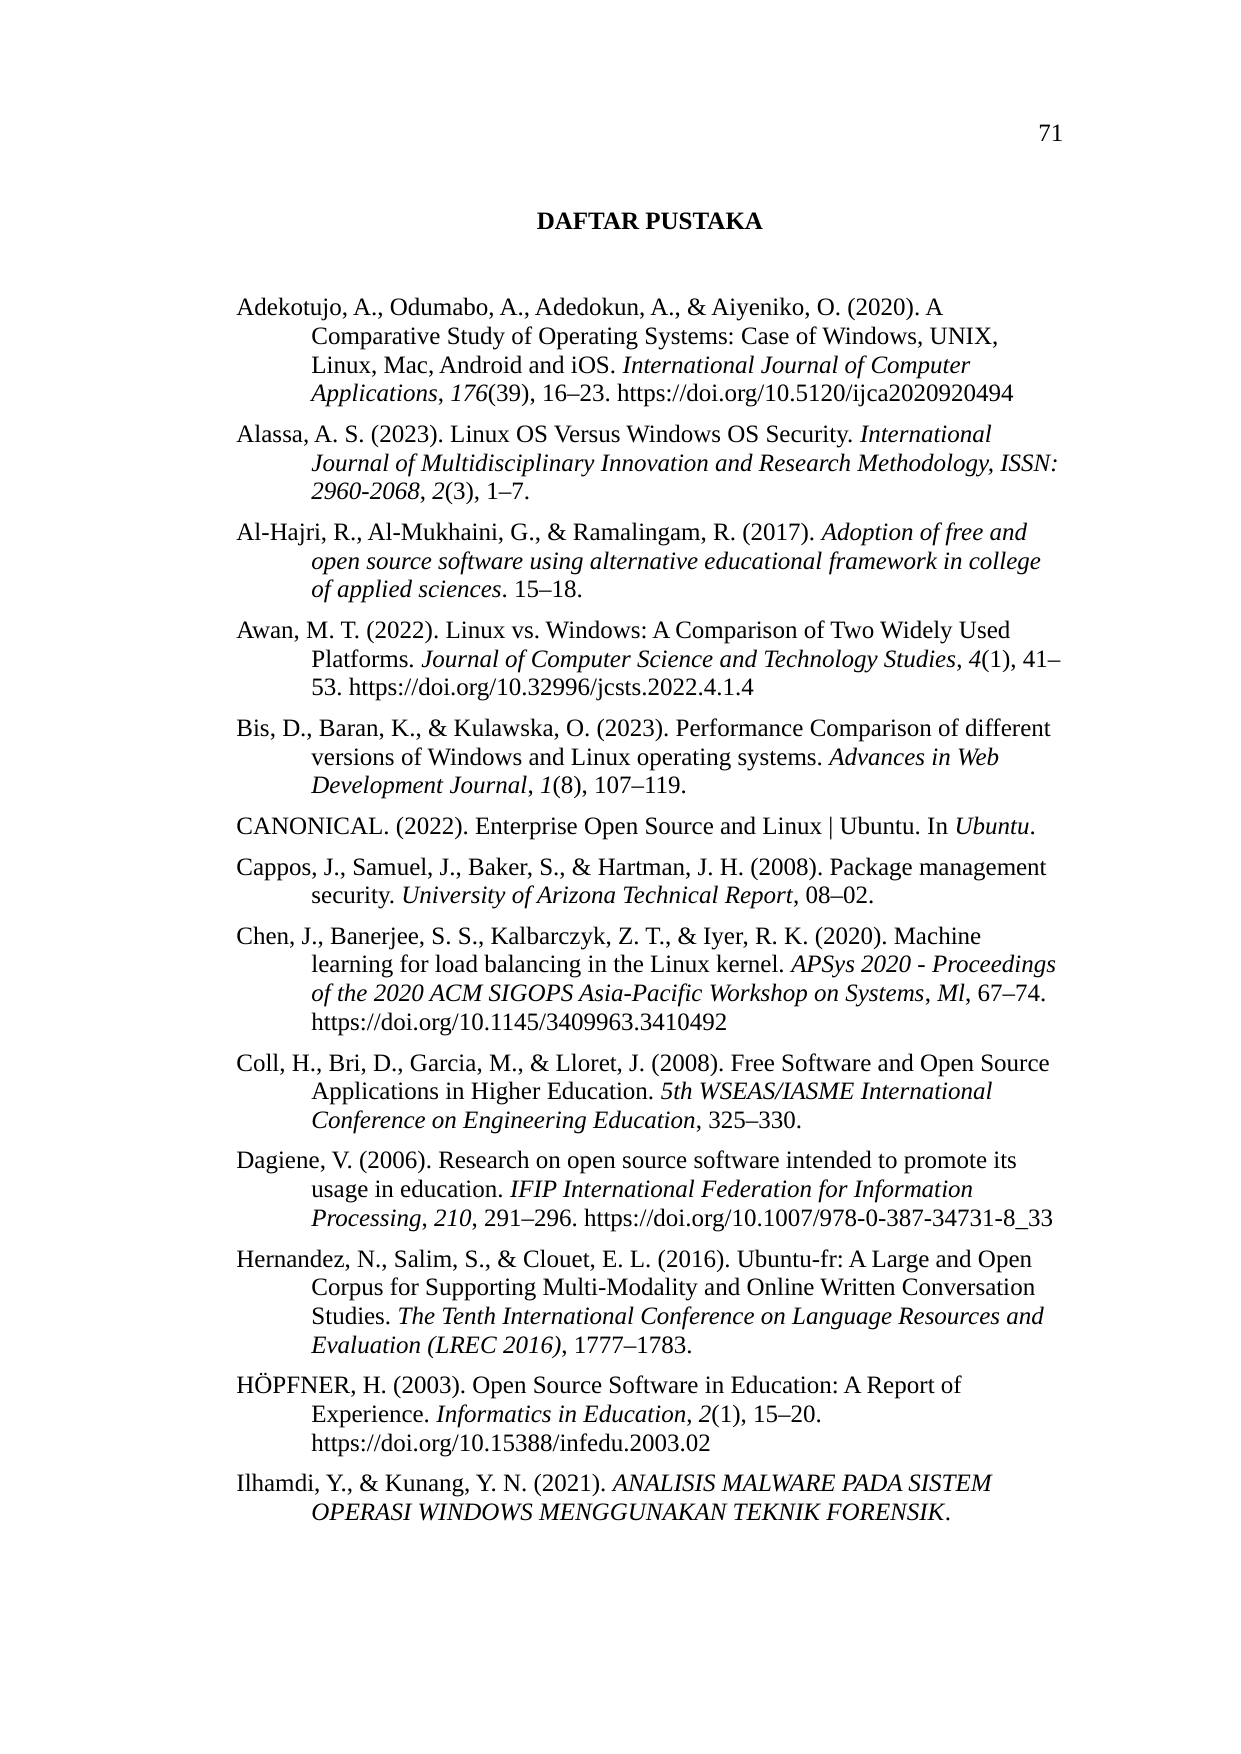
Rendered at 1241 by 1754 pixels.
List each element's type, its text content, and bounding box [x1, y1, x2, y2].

text Ilhamdi, Y., & Kunang, Y. N. (2021). ANALISIS MALWARE PADA SISTEM OPERASI WINDOWS MENGGUNAKAN TEKNIK FORENSIK. [236, 1468, 1063, 1526]
text Cappos, J., Samuel, J., Baker, S., & Hartman, J. H. (2008). Package management security. University of Arizona Technical Report, 08–02. [236, 852, 1063, 909]
text Al-Hajri, R., Al-Mukhaini, G., & Ramalingam, R. (2017). Adoption of free and open source software using alternative educational framework in college of applied sciences. 15–18. [236, 517, 1063, 603]
text Coll, H., Bri, D., Garcia, M., & Lloret, J. (2008). Free Software and Open Source Applications in Higher Education. 5th WSEAS/IASME International Conference on Engineering Education, 325–330. [236, 1048, 1063, 1134]
text Alassa, A. S. (2023). Linux OS Versus Windows OS Security. International Journal of Multidisciplinary Innovation and Research Methodology, ISSN: 2960-2068, 2(3), 1–7. [236, 419, 1063, 505]
subtitle DAFTAR PUSTAKA [236, 206, 1063, 235]
text Bis, D., Baran, K., & Kulawska, O. (2023). Performance Comparison of different versions of Windows and Linux operating systems. Advances in Web Development Journal, 1(8), 107–119. [236, 713, 1063, 799]
text Adekotujo, A., Odumabo, A., Adedokun, A., & Aiyeniko, O. (2020). A Comparative Study of Operating Systems: Case of Windows, UNIX, Linux, Mac, Android and iOS. International Journal of Computer Applications, 176(39), 16–23. https://doi.org/10.5120/ijca2020920494 [236, 292, 1063, 407]
text HÖPFNER, H. (2003). Open Source Software in Education: A Report of Experience. Informatics in Education, 2(1), 15–20. https://doi.org/10.15388/infedu.2003.02 [236, 1370, 1063, 1457]
text Awan, M. T. (2022). Linux vs. Windows: A Comparison of Two Widely Used Platforms. Journal of Computer Science and Technology Studies, 4(1), 41–53. https://doi.org/10.32996/jcsts.2022.4.1.4 [236, 615, 1063, 701]
text Dagiene, V. (2006). Research on open source software intended to promote its usage in education. IFIP International Federation for Information Processing, 210, 291–296. https://doi.org/10.1007/978-0-387-34731-8_33 [236, 1146, 1063, 1232]
text CANONICAL. (2022). Enterprise Open Source and Linux | Ubuntu. In Ubuntu. [236, 811, 1063, 840]
text Chen, J., Banerjee, S. S., Kalbarczyk, Z. T., & Iyer, R. K. (2020). Machine learning for load balancing in the Linux kernel. APSys 2020 - Proceedings of the 2020 ACM SIGOPS Asia-Pacific Workshop on Systems, Ml, 67–74. https://doi.org/10.1145/3409963.3410492 [236, 921, 1063, 1036]
text Hernandez, N., Salim, S., & Clouet, E. L. (2016). Ubuntu-fr: A Large and Open Corpus for Supporting Multi-Modality and Online Written Conversation Studies. The Tenth International Conference on Language Resources and Evaluation (LREC 2016), 1777–1783. [236, 1244, 1063, 1359]
